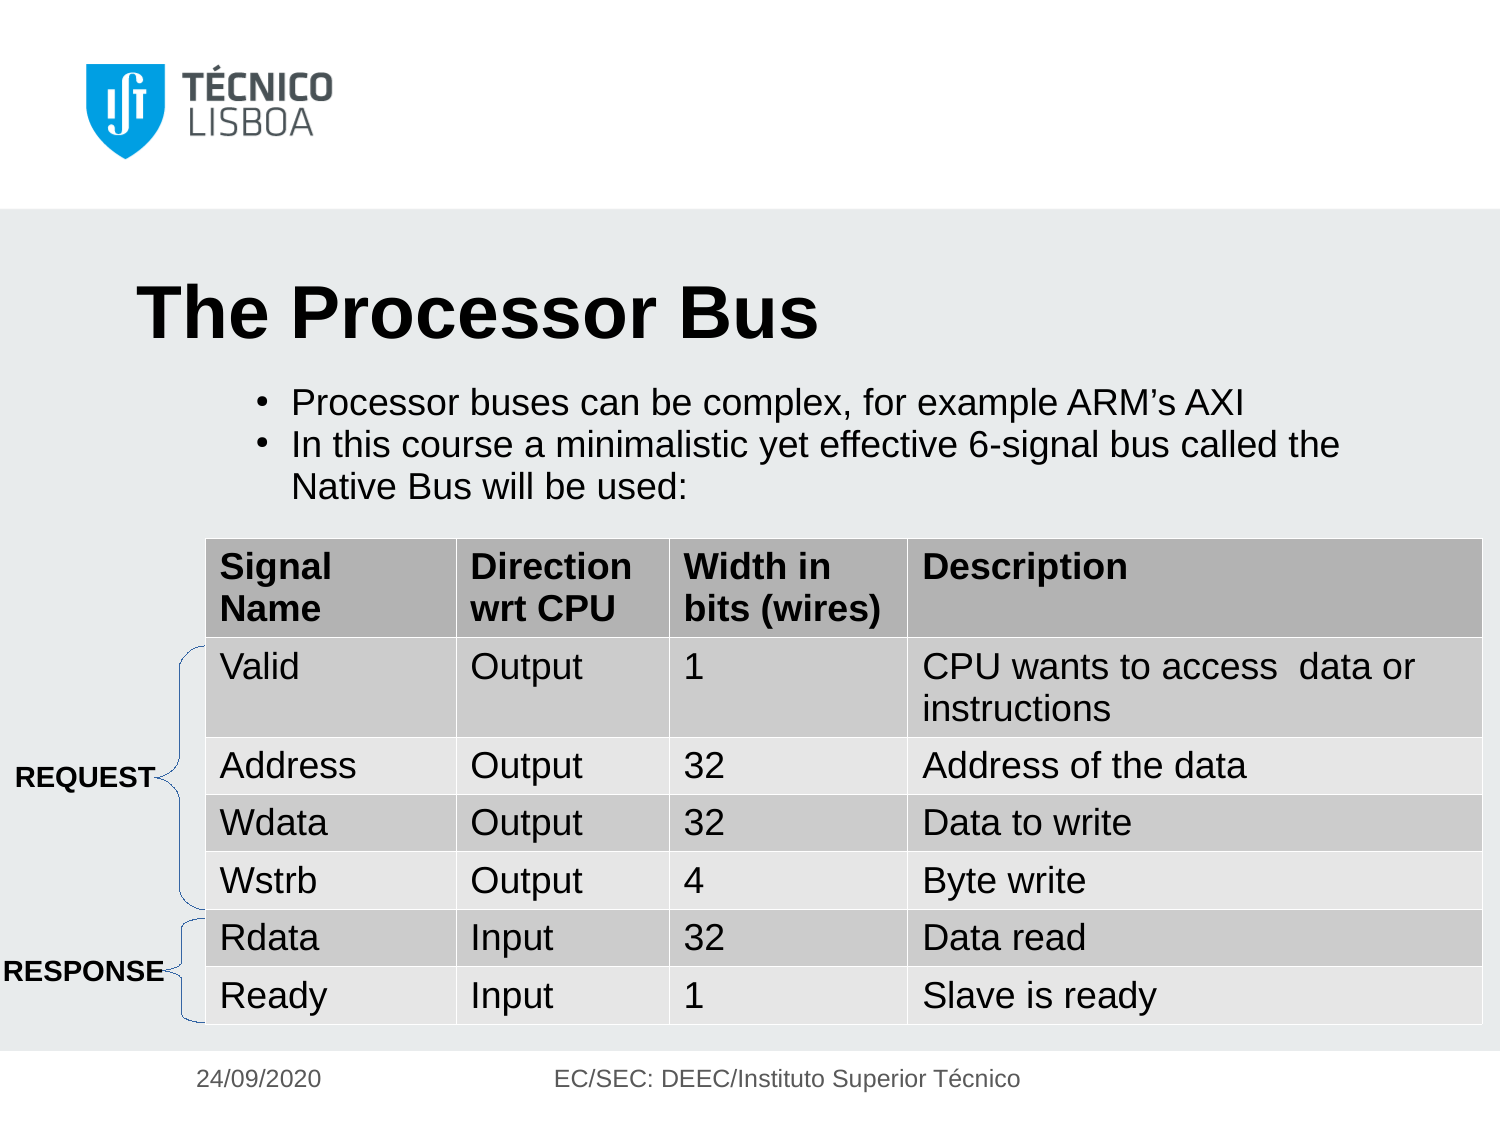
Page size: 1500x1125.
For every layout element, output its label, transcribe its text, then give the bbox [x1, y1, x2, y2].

table_cell 32 [670, 738, 907, 794]
table_cell 1 [670, 638, 907, 737]
table_cell Slave is ready [908, 967, 1482, 1024]
table_cell 4 [670, 852, 907, 909]
table_cell Data read [908, 910, 1482, 966]
table_cell Valid [206, 638, 456, 737]
text_box RESPONSE [0, 948, 181, 996]
table_cell Output [457, 795, 669, 851]
footer EC/SEC: DEEC/Instituto Superior Técnico [535, 1052, 1047, 1103]
table_cell 1 [670, 967, 907, 1024]
text_box Processor buses can be complex, for example ARM’s AXI In this course a minimalistic yet effective 6-signal bus called the Native Bus will be used: [240, 373, 1395, 515]
table_cell Byte write [908, 852, 1482, 909]
table_cell Address of the data [908, 738, 1482, 794]
table_header Width in bits (wires) [670, 539, 907, 637]
table_header Signal Name [206, 539, 456, 637]
table_header Description [908, 539, 1482, 637]
text_box REQUEST [0, 753, 171, 801]
table_cell Rdata [206, 910, 456, 966]
table_cell Data to write [908, 795, 1482, 851]
title The Processor Bus [121, 237, 1378, 381]
table_cell Input [457, 967, 669, 1024]
table_cell Output [457, 738, 669, 794]
table_cell CPU wants to access data or instructions [908, 638, 1482, 737]
table_cell Output [457, 852, 669, 909]
table_cell Wstrb [206, 852, 456, 909]
table_cell 32 [670, 795, 907, 851]
table_header Direction wrt CPU [457, 539, 669, 637]
table_cell Input [457, 910, 669, 966]
table_cell 32 [670, 910, 907, 966]
table_cell Address [206, 738, 456, 794]
table_cell Ready [206, 967, 456, 1024]
table_cell Wdata [206, 795, 456, 851]
slide_number 24/09/2020 [181, 1052, 485, 1103]
picture [0, 0, 1500, 1125]
table_cell Output [457, 638, 669, 737]
